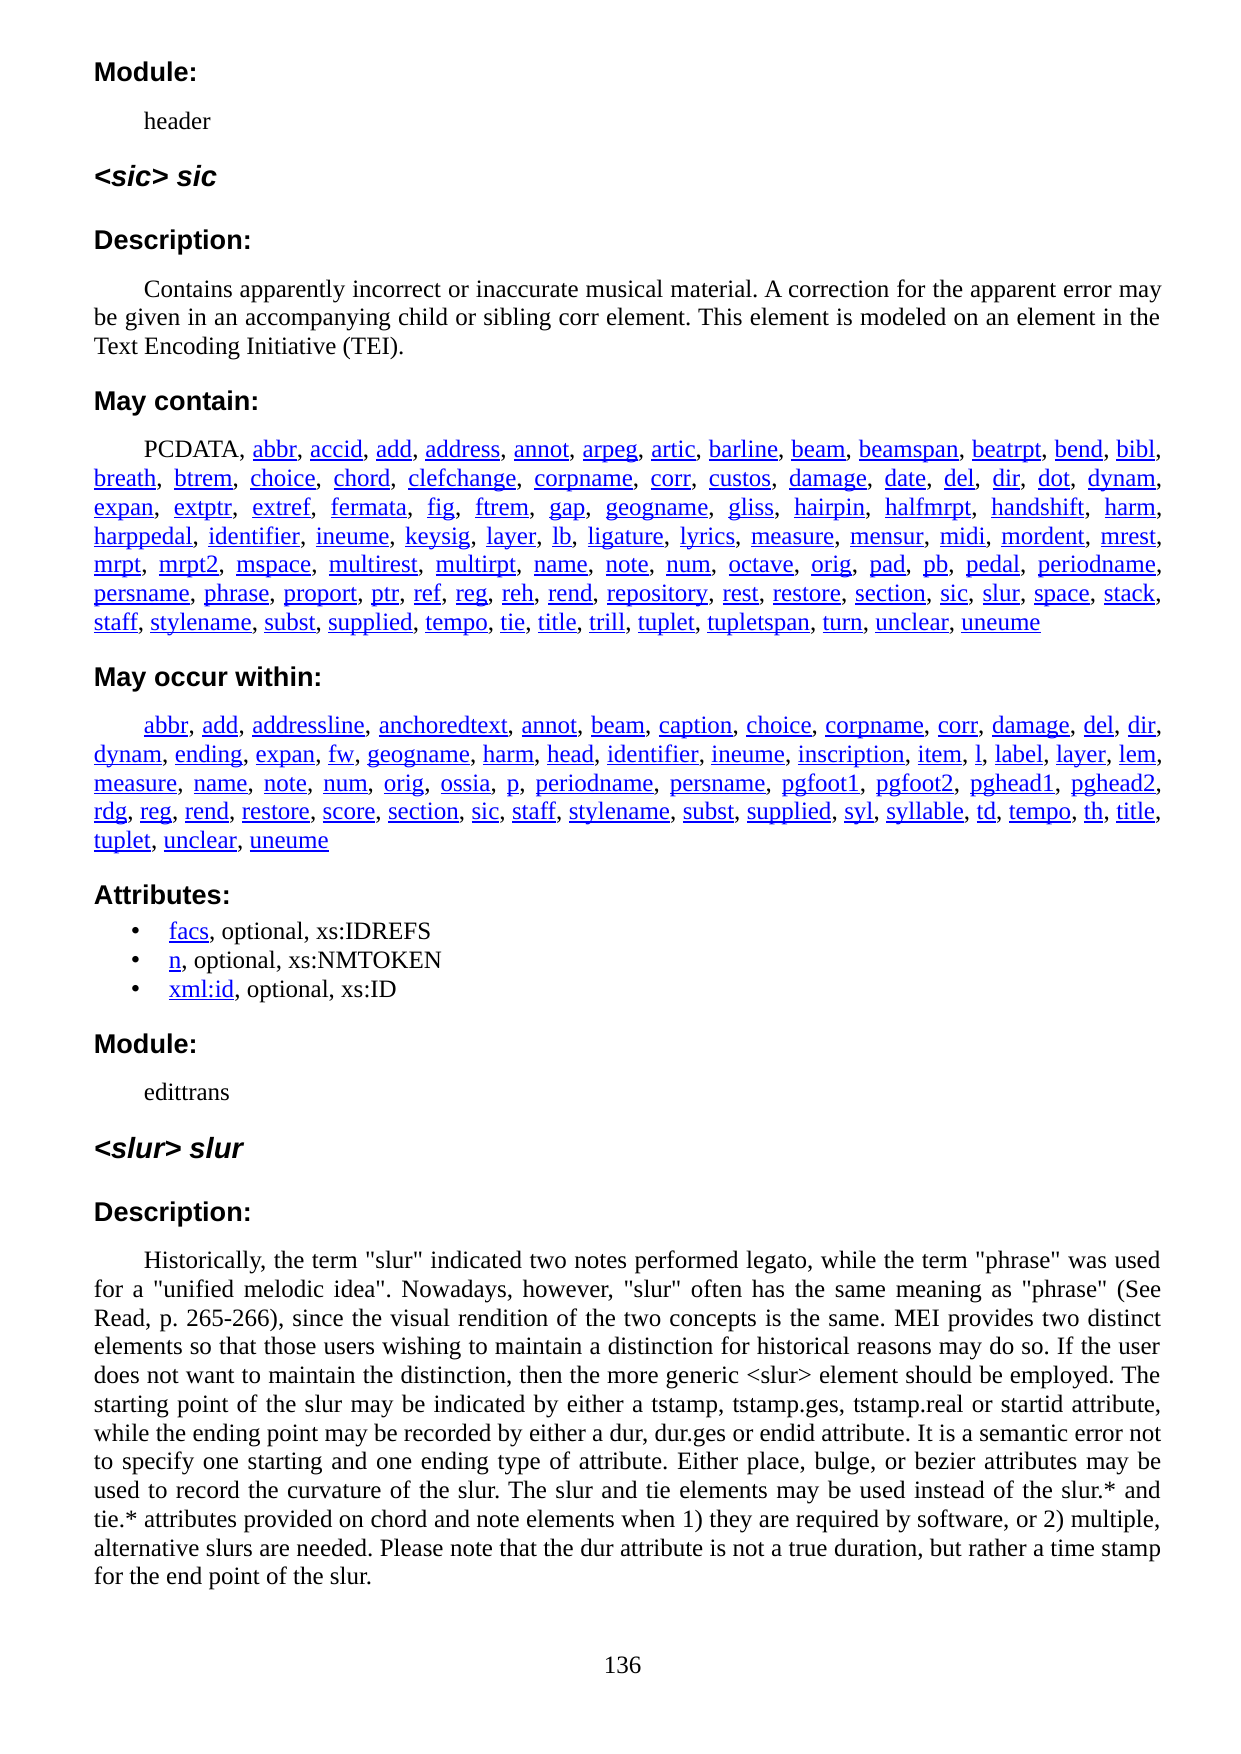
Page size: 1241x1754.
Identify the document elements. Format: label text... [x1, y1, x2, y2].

text Contains apparently incorrect or inaccurate musical material. A correction for the apparent error may be given in an accompanying child or sibling corr element. This element is modeled on an element in the Text Encoding Initiative (TEI). [94, 274, 1162, 360]
subtitle <sic> sic [94, 159, 1162, 193]
subtitle Module: [94, 56, 1162, 87]
subtitle May occur within: [94, 661, 1162, 692]
subtitle <slur> slur [94, 1131, 1162, 1164]
subtitle Description: [94, 1196, 1162, 1227]
text header [94, 106, 1162, 134]
subtitle May contain: [94, 385, 1162, 416]
subtitle Attributes: [94, 879, 1162, 910]
subtitle Description: [94, 224, 1162, 256]
text PCDATA, abbr, accid, add, address, annot, arpeg, artic, barline, beam, beamspan, beatrpt, bend, bibl, breath, btrem, choice, chord, clefchange, corpname, corr, custos, damage, date, del, dir, dot, dynam, expan, extptr, extref, fermata, fig, ftrem, gap, geogname, gliss, hairpin, halfmrpt, handshift, harm, harppedal, identifier, ineume, keysig, layer, lb, ligature, lyrics, measure, mensur, midi, mordent, mrest, mrpt, mrpt2, mspace, multirest, multirpt, name, note, num, octave, orig, pad, pb, pedal, periodname, persname, phrase, proport, ptr, ref, reg, reh, rend, repository, rest, restore, section, sic, slur, space, stack, staff, stylename, subst, supplied, tempo, tie, title, trill, tuplet, tupletspan, turn, unclear, uneume [94, 434, 1162, 636]
subtitle Module: [94, 1028, 1162, 1059]
list xml:id, optional, xs:ID [131, 974, 1162, 1003]
list n, optional, xs:NMTOKEN [131, 945, 1162, 974]
text abbr, add, addressline, anchoredtext, annot, beam, caption, choice, corpname, corr, damage, del, dir, dynam, ending, expan, fw, geogname, harm, head, identifier, ineume, inscription, item, l, label, layer, lem, measure, name, note, num, orig, ossia, p, periodname, persname, pgfoot1, pgfoot2, pghead1, pghead2, rdg, reg, rend, restore, score, section, sic, staff, stylename, subst, supplied, syl, syllable, td, tempo, th, title, tuplet, unclear, uneume [94, 710, 1162, 854]
text edittrans [94, 1077, 1162, 1106]
list facs, optional, xs:IDREFS [131, 916, 1162, 945]
text Historically, the term "slur" indicated two notes performed legato, while the term "phrase" was used for a "unified melodic idea". Nowadays, however, "slur" often has the same meaning as "phrase" (See Read, p. 265-266), since the visual rendition of the two concepts is the same. MEI provides two distinct elements so that those users wishing to maintain a distinction for historical reasons may do so. If the user does not want to maintain the distinction, then the more generic <slur> element should be employed. The starting point of the slur may be indicated by either a tstamp, tstamp.ges, tstamp.real or startid attribute, while the ending point may be recorded by either a dur, dur.ges or endid attribute. It is a semantic error not to specify one starting and one ending type of attribute. Either place, bulge, or bezier attributes may be used to record the curvature of the slur. The slur and tie elements may be used instead of the slur.* and tie.* attributes provided on chord and note elements when 1) they are required by software, or 2) multiple, alternative slurs are needed. Please note that the dur attribute is not a true duration, but rather a time stamp for the end point of the slur. [94, 1245, 1162, 1590]
